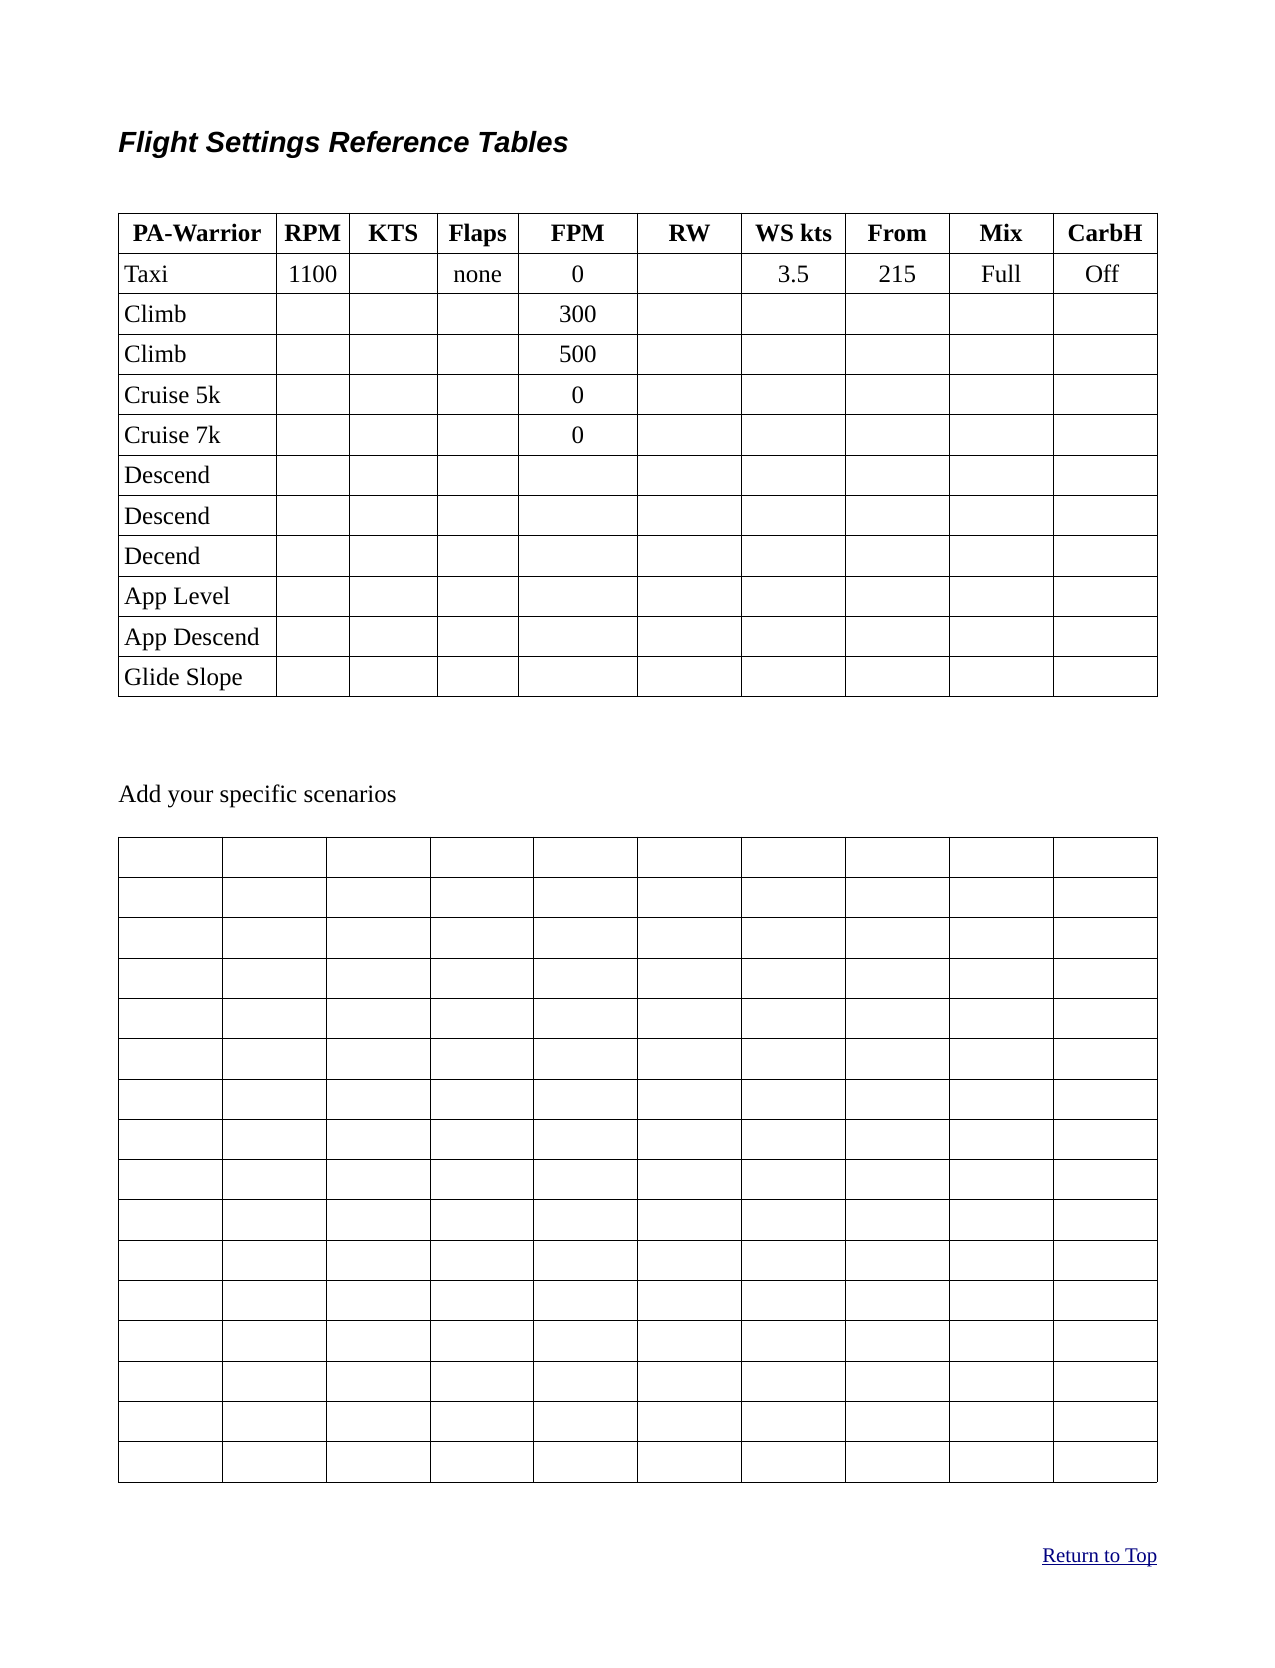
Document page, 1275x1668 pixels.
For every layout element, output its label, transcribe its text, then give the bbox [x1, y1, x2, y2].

table_cell [846, 1080, 949, 1119]
table_header RW [638, 214, 741, 253]
table_cell [431, 1402, 533, 1441]
table_cell [950, 1442, 1053, 1482]
table_cell [431, 999, 533, 1038]
table_cell [327, 878, 430, 917]
table_cell [638, 657, 741, 696]
table_cell [950, 577, 1053, 616]
table_cell [119, 1281, 222, 1320]
table_header RPM [277, 214, 349, 253]
table_cell [534, 999, 637, 1038]
table_cell [1054, 335, 1157, 374]
table_cell [223, 1402, 326, 1441]
table_cell [950, 294, 1053, 334]
table_cell [742, 456, 845, 495]
table_cell [438, 617, 518, 656]
table_cell Off [1054, 254, 1157, 293]
table_cell [438, 496, 518, 535]
table_cell [638, 617, 741, 656]
table_cell [534, 1039, 637, 1078]
table_cell [950, 1039, 1053, 1078]
table_cell [1054, 918, 1157, 957]
table_cell [327, 999, 430, 1038]
table_cell [742, 878, 845, 917]
table_cell [223, 1442, 326, 1482]
table_cell [638, 1039, 741, 1078]
table_header [431, 838, 533, 877]
table_cell [350, 415, 437, 454]
table_header WS kts [742, 214, 845, 253]
table_cell [1054, 959, 1157, 998]
table_cell [638, 1362, 741, 1401]
table_cell Climb [119, 335, 276, 374]
table_cell [742, 1281, 845, 1320]
table_cell [534, 1241, 637, 1280]
table_cell [742, 999, 845, 1038]
table_cell [950, 1080, 1053, 1119]
table_cell [327, 1362, 430, 1401]
table_cell [638, 456, 741, 495]
table_cell [534, 1362, 637, 1401]
table_cell [846, 617, 949, 656]
table_cell [519, 496, 637, 535]
table_cell [119, 1120, 222, 1159]
table_cell [223, 999, 326, 1038]
table_cell [846, 1402, 949, 1441]
table_cell [846, 878, 949, 917]
table_cell [223, 1160, 326, 1199]
table_cell [1054, 1281, 1157, 1320]
table_cell [638, 1200, 741, 1240]
table_cell [327, 918, 430, 957]
table_cell [950, 657, 1053, 696]
table_cell [846, 1442, 949, 1482]
table_cell [950, 1402, 1053, 1441]
table_header [1054, 838, 1157, 877]
table_cell [846, 294, 949, 334]
table_cell [1054, 375, 1157, 414]
table_cell [350, 254, 437, 293]
table_cell [438, 536, 518, 576]
table_cell [534, 918, 637, 957]
table_cell [742, 375, 845, 414]
table_cell [950, 496, 1053, 535]
table_cell [431, 1120, 533, 1159]
table_cell [1054, 496, 1157, 535]
table_cell [223, 959, 326, 998]
table_cell [534, 1120, 637, 1159]
table_cell [223, 878, 326, 917]
table_cell [638, 536, 741, 576]
table_cell Full [950, 254, 1053, 293]
table_cell [431, 959, 533, 998]
table_cell [327, 1039, 430, 1078]
table_cell [742, 657, 845, 696]
table_cell [638, 878, 741, 917]
table_header Flaps [438, 214, 518, 253]
table_cell [438, 294, 518, 334]
table_cell [350, 375, 437, 414]
table_cell [350, 456, 437, 495]
table_cell [1054, 1362, 1157, 1401]
table_cell [742, 577, 845, 616]
table_cell [119, 1402, 222, 1441]
table_cell [277, 456, 349, 495]
table_cell [638, 1281, 741, 1320]
table_cell [1054, 657, 1157, 696]
table_cell [431, 1321, 533, 1361]
table_cell [846, 335, 949, 374]
table_cell [1054, 999, 1157, 1038]
table_cell 0 [519, 415, 637, 454]
table_cell [846, 1160, 949, 1199]
table_cell Descend [119, 496, 276, 535]
table_cell [1054, 878, 1157, 917]
table_cell 300 [519, 294, 637, 334]
table_cell [1054, 415, 1157, 454]
table_cell [846, 918, 949, 957]
table_cell Descend [119, 456, 276, 495]
table_cell [519, 577, 637, 616]
table_cell [742, 1080, 845, 1119]
table_cell App Descend [119, 617, 276, 656]
table_cell Taxi [119, 254, 276, 293]
table_cell [277, 536, 349, 576]
table_cell [846, 959, 949, 998]
table_header KTS [350, 214, 437, 253]
table_cell [950, 536, 1053, 576]
table_cell [950, 918, 1053, 957]
table_cell [350, 294, 437, 334]
table_cell [638, 294, 741, 334]
table_header [119, 838, 222, 877]
table_cell [1054, 456, 1157, 495]
table_cell [223, 918, 326, 957]
table_cell [431, 1442, 533, 1482]
table_cell [223, 1080, 326, 1119]
table_cell 500 [519, 335, 637, 374]
table_cell [846, 1241, 949, 1280]
table_cell [119, 1241, 222, 1280]
table_header [638, 838, 741, 877]
table_cell [431, 1080, 533, 1119]
table_cell Decend [119, 536, 276, 576]
table_header Mix [950, 214, 1053, 253]
table_cell [950, 617, 1053, 656]
table_cell [742, 1402, 845, 1441]
table_cell [438, 335, 518, 374]
table_cell [519, 657, 637, 696]
table_cell [846, 415, 949, 454]
table_cell [1054, 294, 1157, 334]
table_cell [950, 959, 1053, 998]
table_cell [846, 536, 949, 576]
table_cell [519, 617, 637, 656]
table_cell [846, 577, 949, 616]
table_cell [534, 1442, 637, 1482]
table_cell [742, 496, 845, 535]
table_cell none [438, 254, 518, 293]
table_cell [327, 1080, 430, 1119]
table_cell [742, 1200, 845, 1240]
table_cell [277, 577, 349, 616]
table_cell [327, 1120, 430, 1159]
table_cell [1054, 617, 1157, 656]
table_cell [119, 918, 222, 957]
table_cell [638, 918, 741, 957]
table_cell [742, 959, 845, 998]
text Add your specific scenarios [118, 779, 1157, 808]
table_cell [742, 1241, 845, 1280]
table_cell [846, 375, 949, 414]
table_cell [638, 999, 741, 1038]
table_cell [638, 335, 741, 374]
table_cell [431, 1281, 533, 1320]
table_cell Climb [119, 294, 276, 334]
table_cell [742, 617, 845, 656]
table_cell [950, 335, 1053, 374]
table_cell [534, 1402, 637, 1441]
table_cell [119, 1080, 222, 1119]
table_cell [638, 375, 741, 414]
table_cell [277, 335, 349, 374]
table_cell [350, 335, 437, 374]
table_cell [846, 1200, 949, 1240]
table_cell [638, 1160, 741, 1199]
table_cell [742, 294, 845, 334]
table_cell [350, 617, 437, 656]
table_cell [742, 918, 845, 957]
table_cell Cruise 5k [119, 375, 276, 414]
table_cell 1100 [277, 254, 349, 293]
table_header CarbH [1054, 214, 1157, 253]
table_cell [950, 456, 1053, 495]
table_header FPM [519, 214, 637, 253]
table_cell [1054, 1160, 1157, 1199]
table_cell [846, 1120, 949, 1159]
table_cell [119, 1200, 222, 1240]
table_cell [1054, 1200, 1157, 1240]
table_cell [350, 577, 437, 616]
table_cell [742, 335, 845, 374]
table_cell [327, 1200, 430, 1240]
table_cell [1054, 1039, 1157, 1078]
table_cell [846, 1362, 949, 1401]
table_cell [534, 1321, 637, 1361]
table_cell [519, 536, 637, 576]
table_cell [223, 1039, 326, 1078]
table_cell 0 [519, 254, 637, 293]
table_cell [350, 496, 437, 535]
table_cell [277, 657, 349, 696]
table_cell [742, 1321, 845, 1361]
table_cell [534, 1281, 637, 1320]
table_cell [119, 1442, 222, 1482]
table_cell [846, 999, 949, 1038]
table_cell [438, 415, 518, 454]
table_cell [327, 1281, 430, 1320]
table_cell [742, 536, 845, 576]
table_cell [950, 1160, 1053, 1199]
table_cell [742, 1120, 845, 1159]
table_cell [638, 254, 741, 293]
table_cell [277, 617, 349, 656]
table_cell [119, 1160, 222, 1199]
table_cell [950, 1281, 1053, 1320]
table_cell [277, 496, 349, 535]
table_cell [950, 1120, 1053, 1159]
table_header From [846, 214, 949, 253]
table_header [534, 838, 637, 877]
table_header PA-Warrior [119, 214, 276, 253]
table_cell [846, 496, 949, 535]
table_cell [519, 456, 637, 495]
table_cell [438, 375, 518, 414]
table_cell [638, 1241, 741, 1280]
table_cell [846, 1039, 949, 1078]
table_cell [223, 1241, 326, 1280]
table_cell [950, 1241, 1053, 1280]
table_cell [277, 294, 349, 334]
table_cell [950, 878, 1053, 917]
table_cell [431, 918, 533, 957]
table_header [327, 838, 430, 877]
table_cell [950, 415, 1053, 454]
table_cell [327, 1321, 430, 1361]
table_cell [327, 959, 430, 998]
table_cell [223, 1200, 326, 1240]
table_cell [742, 1362, 845, 1401]
table_cell [742, 415, 845, 454]
table_cell 215 [846, 254, 949, 293]
table_header [223, 838, 326, 877]
table_cell 0 [519, 375, 637, 414]
table_cell [431, 1362, 533, 1401]
table_cell [638, 959, 741, 998]
table_cell [950, 1200, 1053, 1240]
table_cell [950, 375, 1053, 414]
table_cell [223, 1362, 326, 1401]
table_cell [119, 959, 222, 998]
table_cell [638, 415, 741, 454]
table_cell [119, 999, 222, 1038]
table_cell [638, 1402, 741, 1441]
table_header [742, 838, 845, 877]
table_cell App Level [119, 577, 276, 616]
table_cell [742, 1039, 845, 1078]
table_cell [119, 1321, 222, 1361]
table_cell [431, 1160, 533, 1199]
table_cell [327, 1241, 430, 1280]
table_cell [534, 959, 637, 998]
table_cell [1054, 577, 1157, 616]
table_cell [327, 1402, 430, 1441]
table_cell [846, 657, 949, 696]
table_cell [846, 1281, 949, 1320]
table_header [950, 838, 1053, 877]
table_cell [742, 1160, 845, 1199]
table_cell [119, 1362, 222, 1401]
table_cell [327, 1442, 430, 1482]
table_cell [119, 1039, 222, 1078]
subtitle Flight Settings Reference Tables [118, 125, 1157, 159]
table_cell [223, 1281, 326, 1320]
table_cell [638, 1321, 741, 1361]
table_cell [1054, 1402, 1157, 1441]
table_cell [438, 456, 518, 495]
table_cell [638, 1120, 741, 1159]
table_cell [950, 1321, 1053, 1361]
table_cell [534, 1200, 637, 1240]
table_cell 3.5 [742, 254, 845, 293]
table_cell [534, 1080, 637, 1119]
table_cell [1054, 536, 1157, 576]
table_cell [223, 1120, 326, 1159]
table_cell [950, 999, 1053, 1038]
table_cell [638, 496, 741, 535]
table_header [846, 838, 949, 877]
table_cell [277, 375, 349, 414]
table_cell [742, 1442, 845, 1482]
table_cell [950, 1362, 1053, 1401]
table_cell [431, 1241, 533, 1280]
table_cell [1054, 1080, 1157, 1119]
table_cell [534, 878, 637, 917]
table_cell [638, 577, 741, 616]
table_cell [438, 577, 518, 616]
table_cell Cruise 7k [119, 415, 276, 454]
table_cell [1054, 1241, 1157, 1280]
table_cell [277, 415, 349, 454]
table_cell [534, 1160, 637, 1199]
table_cell [846, 1321, 949, 1361]
table_cell [638, 1080, 741, 1119]
table_cell [846, 456, 949, 495]
table_cell [350, 536, 437, 576]
table_cell [1054, 1321, 1157, 1361]
table_cell [1054, 1120, 1157, 1159]
table_cell Glide Slope [119, 657, 276, 696]
table_cell [119, 878, 222, 917]
table_cell [327, 1160, 430, 1199]
table_cell [431, 878, 533, 917]
table_cell [223, 1321, 326, 1361]
table_cell [431, 1200, 533, 1240]
table_cell [1054, 1442, 1157, 1482]
table_cell [350, 657, 437, 696]
table_cell [638, 1442, 741, 1482]
table_cell [438, 657, 518, 696]
table_cell [431, 1039, 533, 1078]
